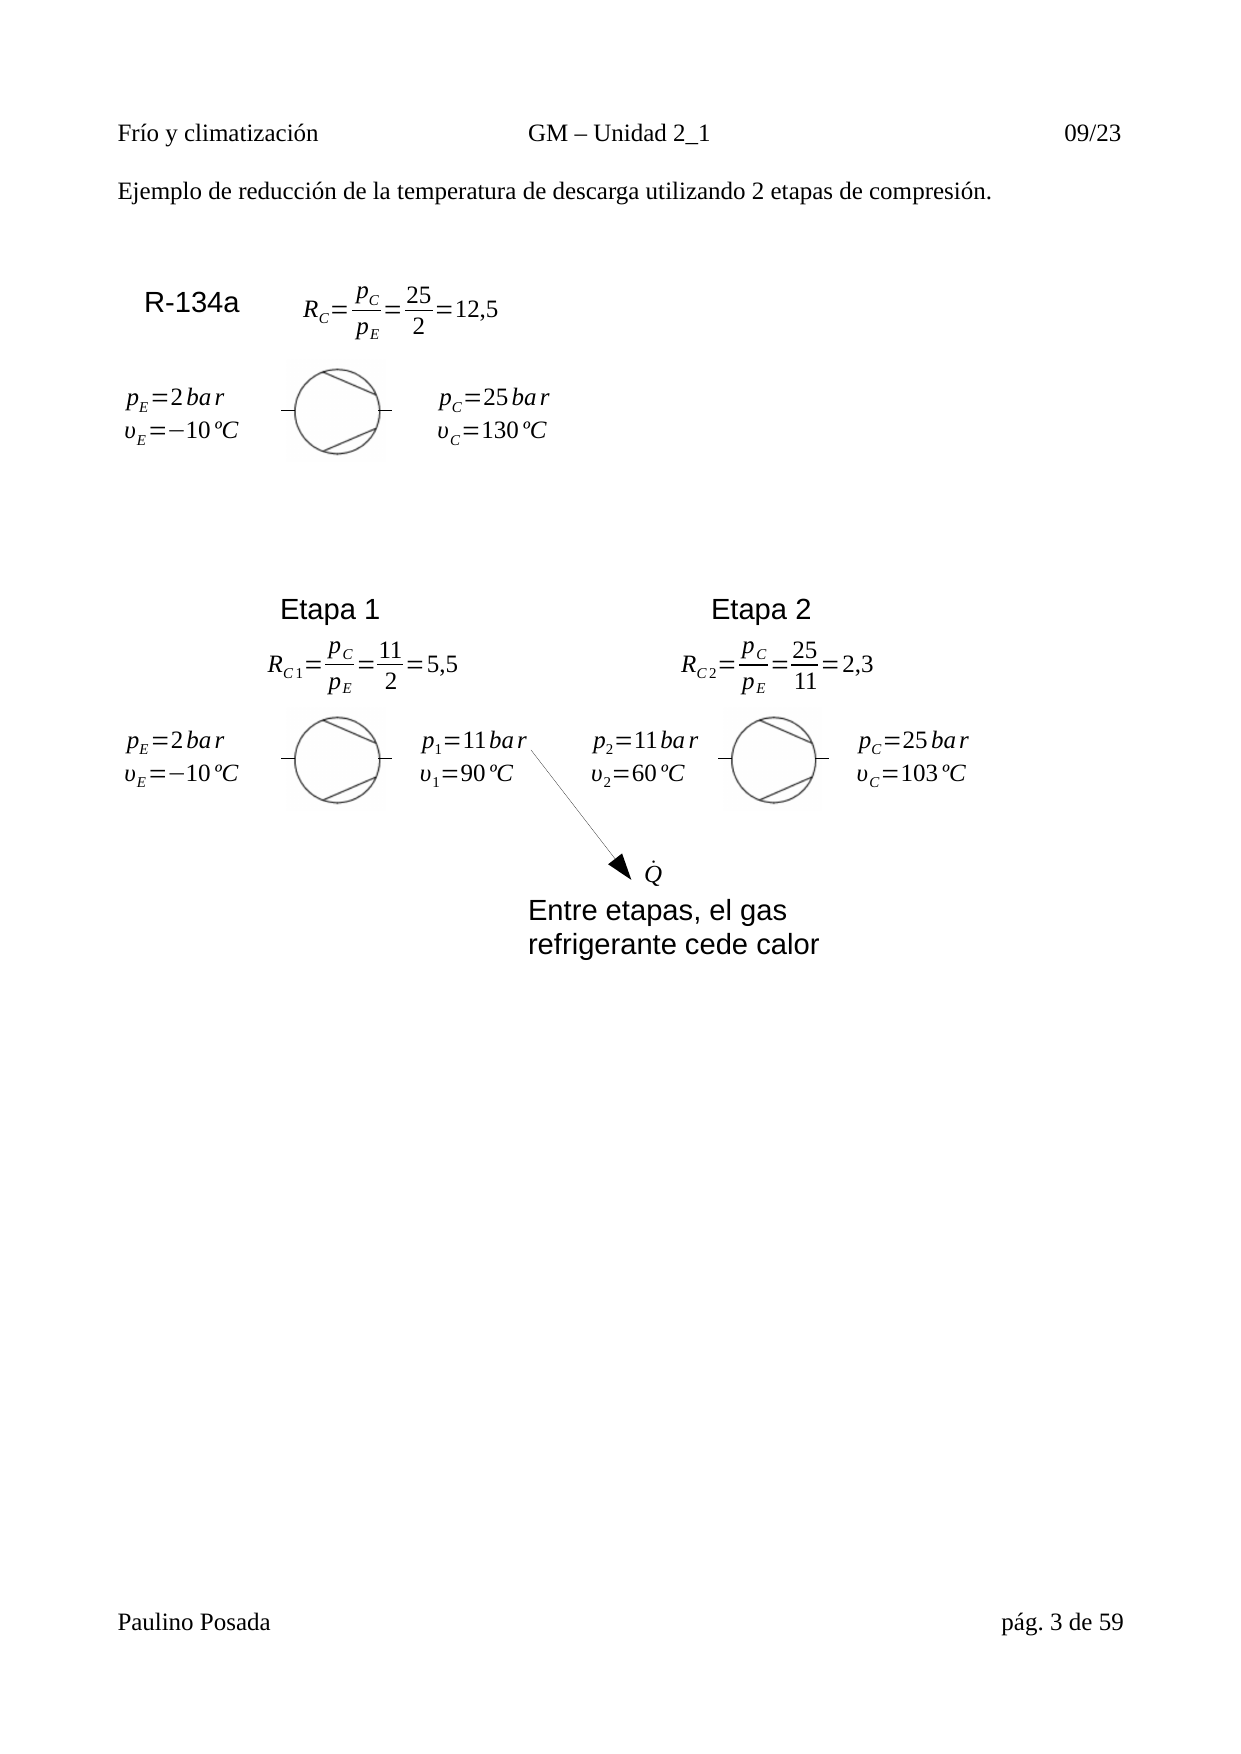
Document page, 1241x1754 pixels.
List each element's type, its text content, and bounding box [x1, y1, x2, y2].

picture [287, 360, 385, 461]
text Ejemplo de reducción de la temperatura de descarga utilizando 2 etapas de compresión. [117, 176, 1123, 205]
picture [724, 708, 821, 810]
picture [287, 708, 385, 810]
